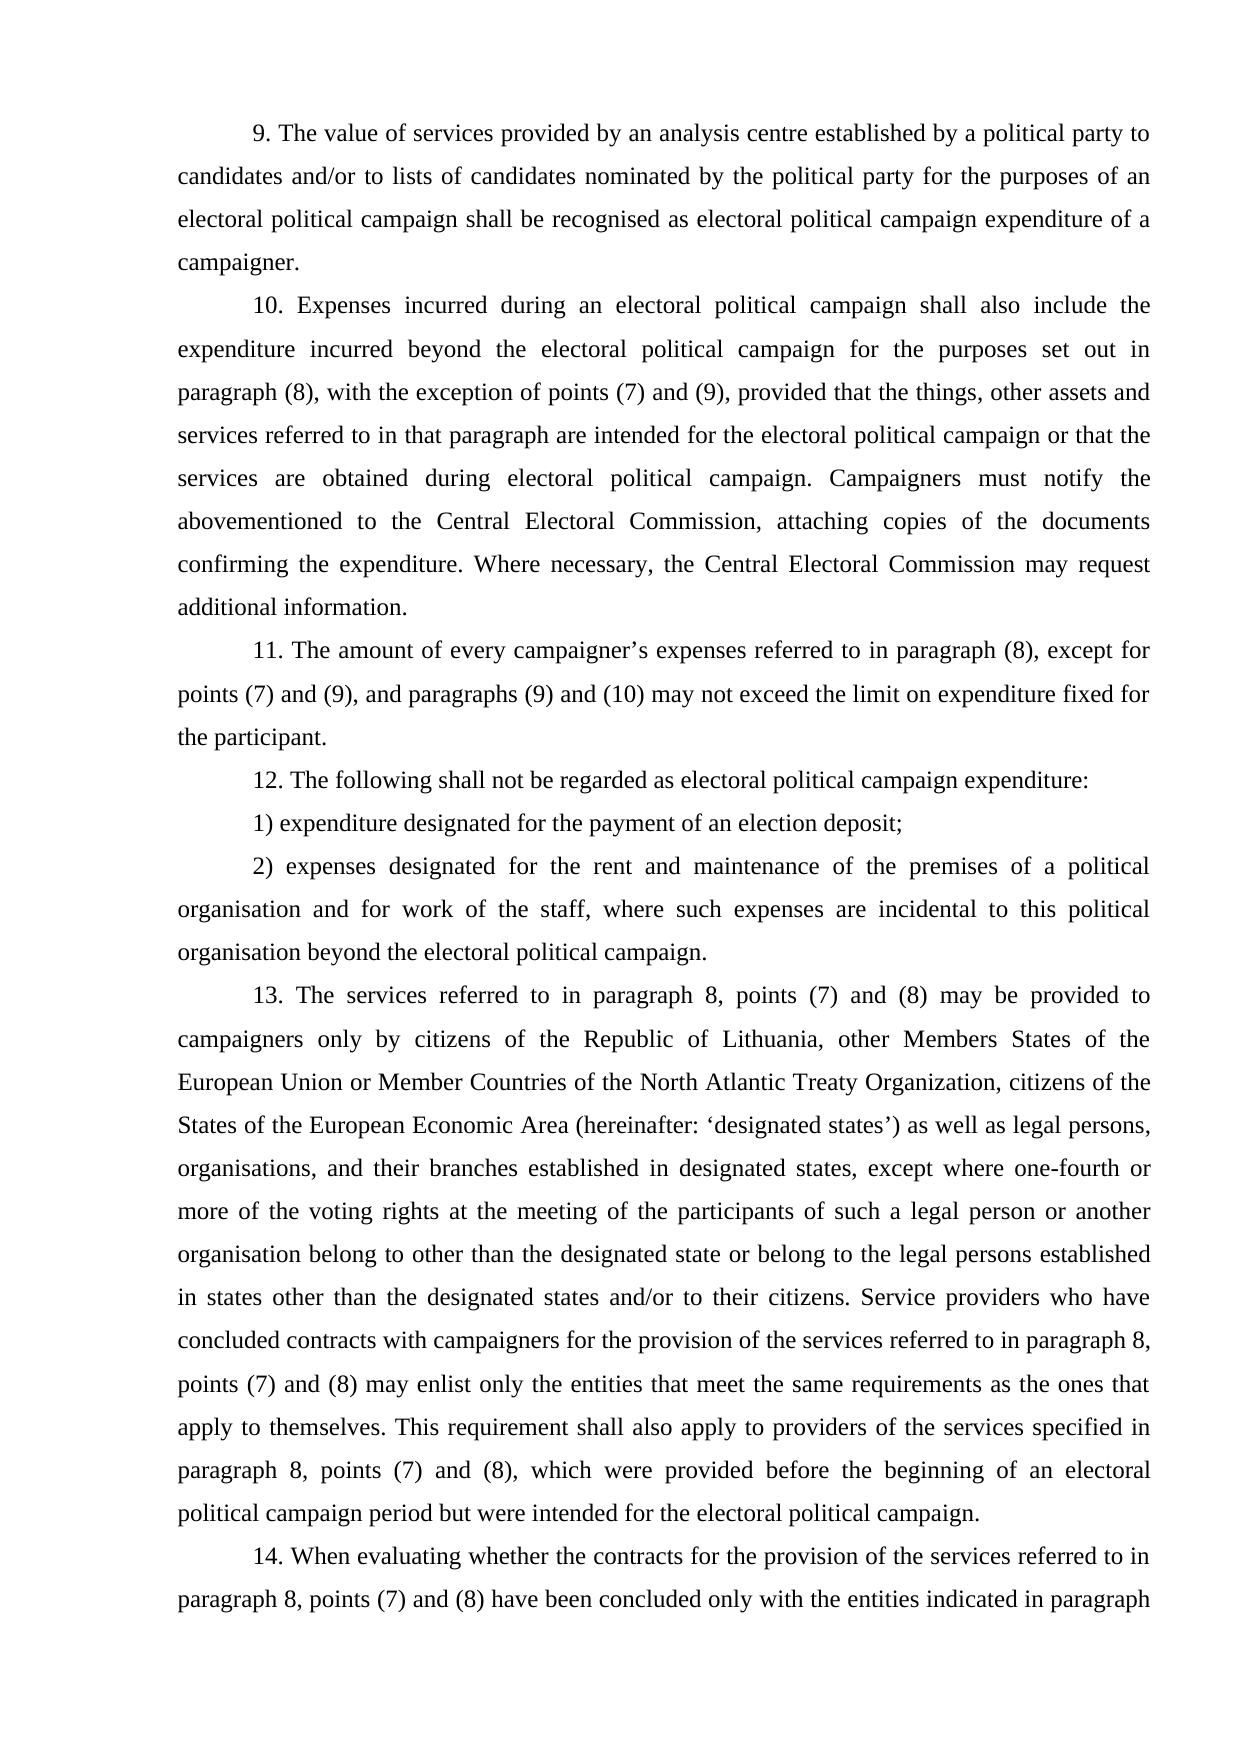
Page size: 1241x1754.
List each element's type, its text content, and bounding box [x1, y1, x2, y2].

text 2) expenses designated for the rent and maintenance of the premises of a political organisation and for work of the staff, where such expenses are incidental to this political organisation beyond the electoral political campaign. [177, 851, 1152, 966]
text 13. The services referred to in paragraph 8, points (7) and (8) may be provided to campaigners only by citizens of the Republic of Lithuania, other Members States of the European Union or Member Countries of the North Atlantic Treaty Organization, citizens of the States of the European Economic Area (hereinafter: ‘designated states’) as well as legal persons, organisations, and their branches established in designated states, except where one-fourth or more of the voting rights at the meeting of the participants of such a legal person or another organisation belong to other than the designated state or belong to the legal persons established in states other than the designated states and/or to their citizens. Service providers who have concluded contracts with campaigners for the provision of the services referred to in paragraph 8, points (7) and (8) may enlist only the entities that meet the same requirements as the ones that apply to themselves. This requirement shall also apply to providers of the services specified in paragraph 8, points (7) and (8), which were provided before the beginning of an electoral political campaign period but were intended for the electoral political campaign. [177, 981, 1152, 1527]
text 14. When evaluating whether the contracts for the provision of the services referred to in paragraph 8, points (7) and (8) have been concluded only with the entities indicated in paragraph [177, 1541, 1152, 1613]
text 10. Expenses incurred during an electoral political campaign shall also include the expenditure incurred beyond the electoral political campaign for the purposes set out in paragraph (8), with the exception of points (7) and (9), provided that the things, other assets and services referred to in that paragraph are intended for the electoral political campaign or that the services are obtained during electoral political campaign. Campaigners must notify the abovementioned to the Central Electoral Commission, attaching copies of the documents confirming the expenditure. Where necessary, the Central Electoral Commission may request additional information. [177, 291, 1152, 621]
text 1) expenditure designated for the payment of an election deposit; [177, 808, 1152, 837]
text 11. The amount of every campaigner’s expenses referred to in paragraph (8), except for points (7) and (9), and paragraphs (9) and (10) may not exceed the limit on expenditure fixed for the participant. [177, 636, 1152, 751]
text 12. The following shall not be regarded as electoral political campaign expenditure: [177, 765, 1152, 794]
text 9. The value of services provided by an analysis centre established by a political party to candidates and/or to lists of candidates nominated by the political party for the purposes of an electoral political campaign shall be recognised as electoral political campaign expenditure of a campaigner. [177, 118, 1152, 276]
